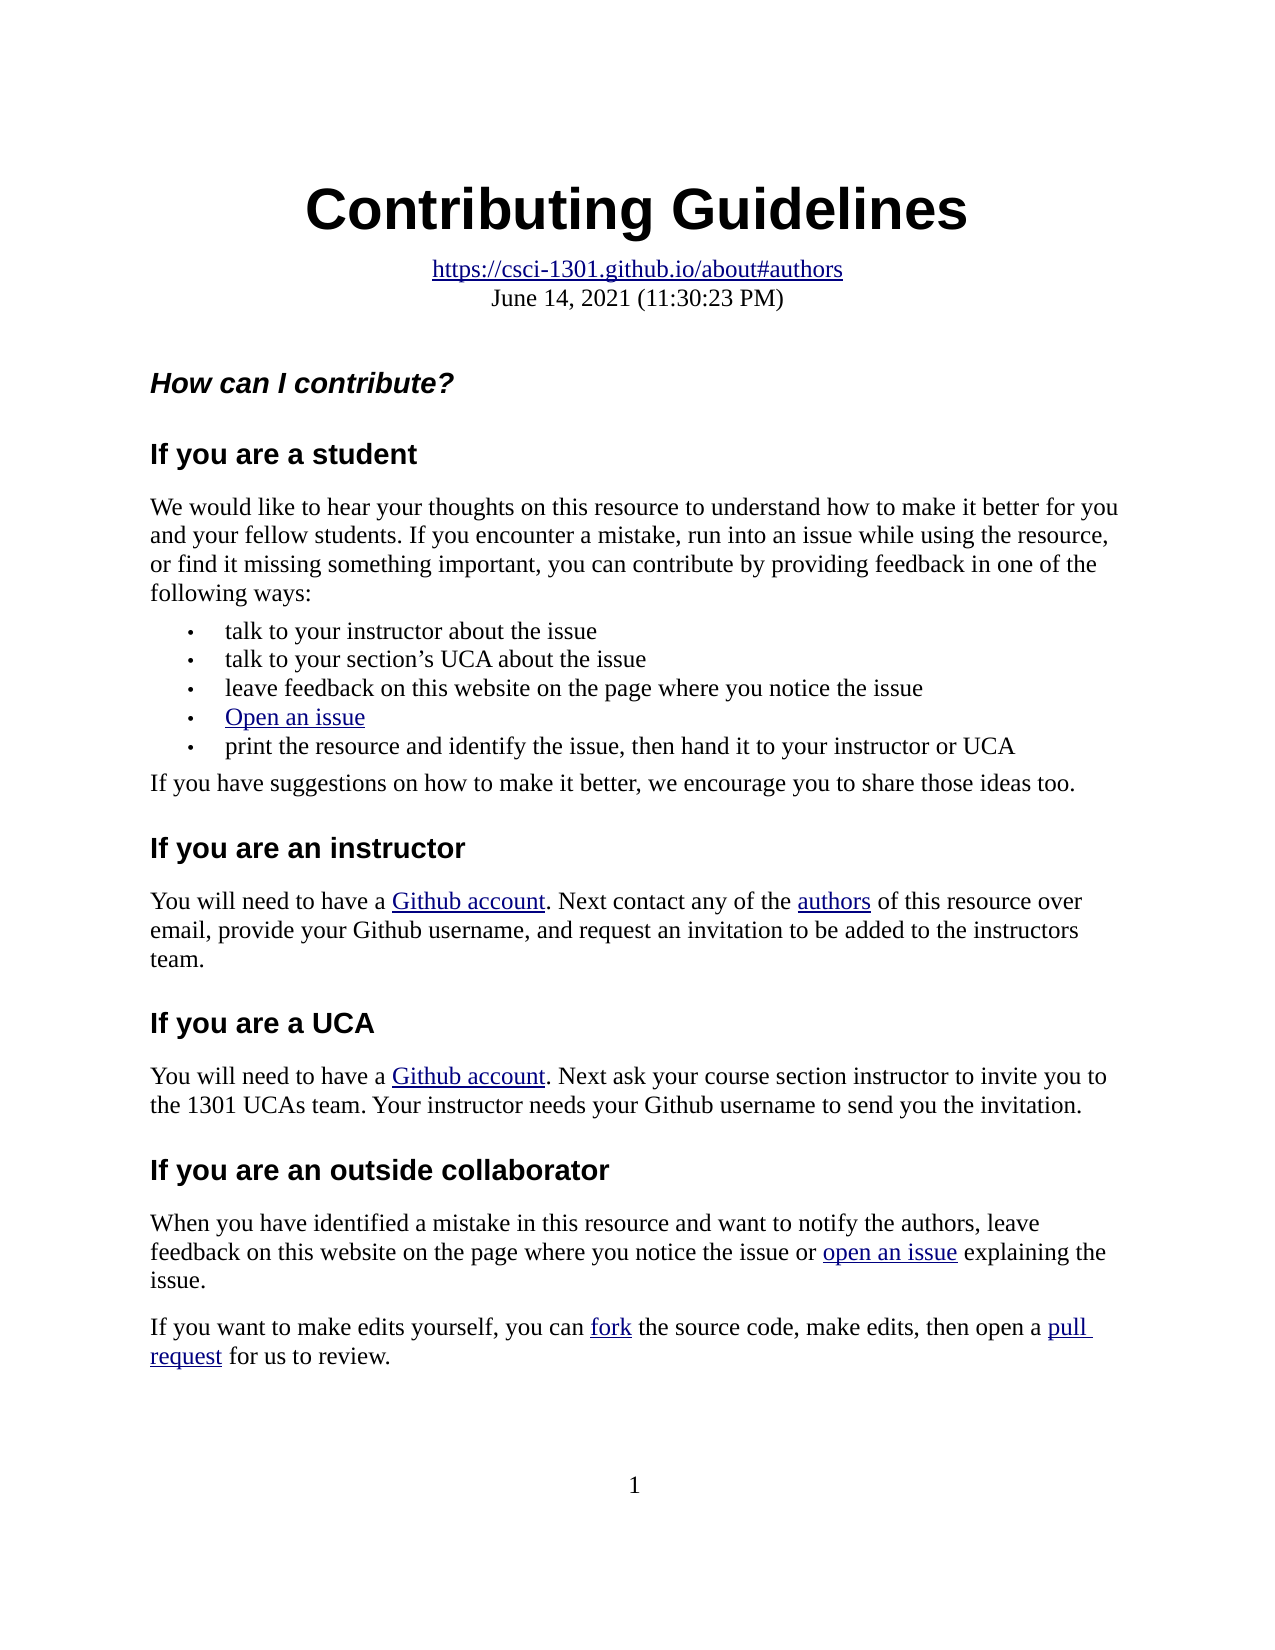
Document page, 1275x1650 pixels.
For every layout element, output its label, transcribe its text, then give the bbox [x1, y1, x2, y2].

subtitle If you are an instructor [150, 831, 1125, 865]
text https://csci-1301.github.io/about#authors [150, 254, 1125, 283]
text You will need to have a Github account. Next contact any of the authors of this resource over email, provide your Github username, and request an invitation to be added to the instructors team. [150, 886, 1125, 972]
text We would like to hear your thoughts on this resource to understand how to make it better for you and your fellow students. If you encounter a mistake, run into an issue while using the resource, or find it missing something important, you can contribute by providing feedback in one of the following ways: [150, 492, 1125, 607]
subtitle How can I contribute? [150, 366, 1125, 399]
subtitle If you are a student [150, 437, 1125, 470]
text If you have suggestions on how to make it better, we encourage you to share those ideas too. [150, 768, 1125, 797]
text You will need to have a Github account. Next ask your course section instructor to invite you to the 1301 UCAs team. Your instructor needs your Github username to send you the invitation. [150, 1061, 1125, 1119]
title Contributing Guidelines [150, 175, 1125, 242]
list print the resource and identify the issue, then hand it to your instructor or UCA [187, 731, 1125, 759]
list Open an issue [187, 702, 1125, 731]
subtitle If you are a UCA [150, 1006, 1125, 1040]
list leave feedback on this website on the page where you notice the issue [187, 673, 1125, 702]
subtitle If you are an outside collaborator [150, 1153, 1125, 1186]
text June 14, 2021 (11:30:23 PM) [150, 283, 1125, 312]
text If you want to make edits yourself, you can fork the source code, make edits, then open a pull request for us to review. [150, 1312, 1125, 1369]
text When you have identified a mistake in this resource and want to notify the authors, leave feedback on this website on the page where you notice the issue or open an issue explaining the issue. [150, 1208, 1125, 1294]
list talk to your instructor about the issue [187, 616, 1125, 644]
list talk to your section’s UCA about the issue [187, 644, 1125, 673]
